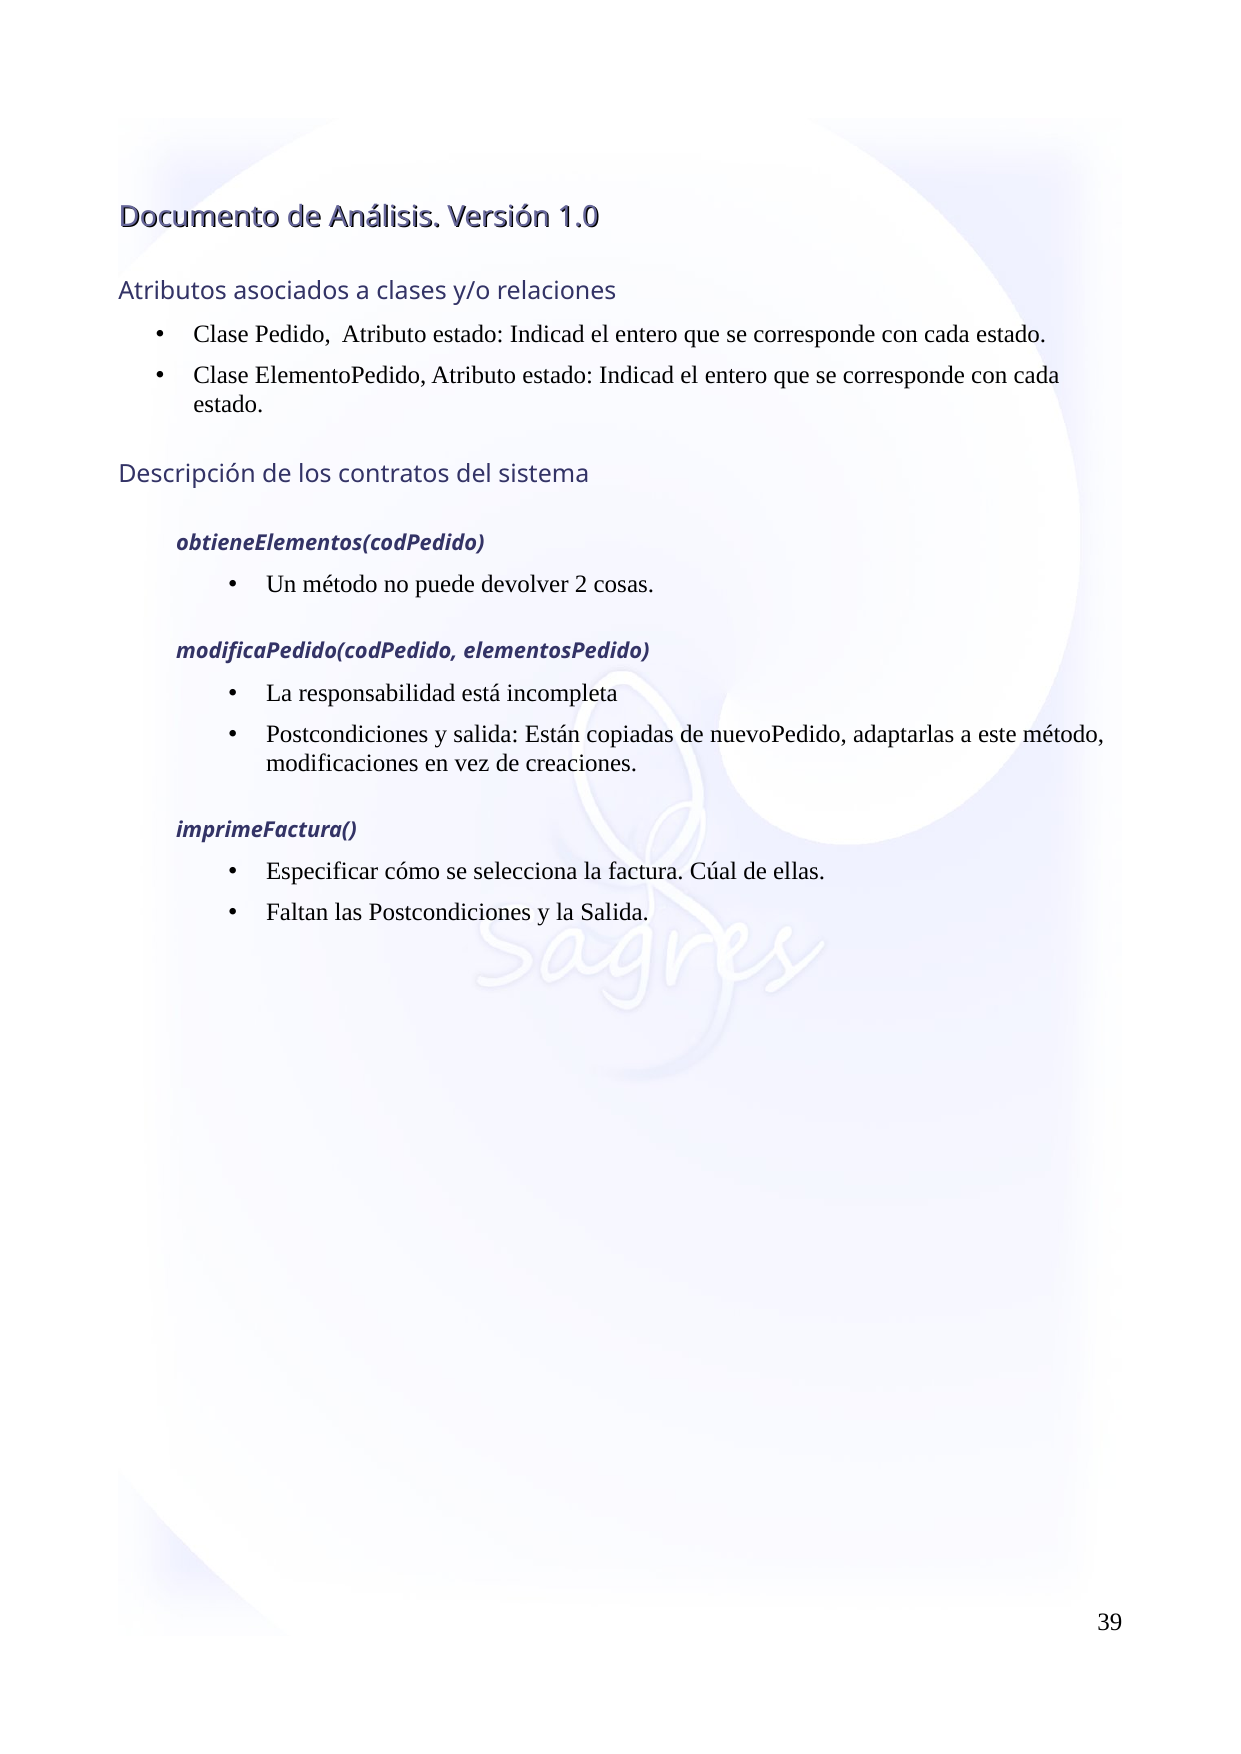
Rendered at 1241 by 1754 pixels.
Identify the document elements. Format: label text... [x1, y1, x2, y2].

subtitle Atributos asociados a clases y/o relaciones [118, 272, 1122, 307]
subtitle obtieneElementos(codPedido) [176, 527, 1122, 557]
picture [118, 489, 1122, 1636]
list Un método no puede devolver 2 cosas. [228, 569, 1122, 598]
list Postcondiciones y salida: Están copiadas de nuevoPedido, adaptarlas a este método, modificaciones en vez de creaciones. [228, 719, 1122, 776]
picture [118, 307, 1122, 455]
subtitle Descripción de los contratos del sistema [118, 455, 1122, 489]
list Clase Pedido, Atributo estado: Indicad el entero que se corresponde con cada estado. [156, 319, 1122, 348]
subtitle modificaPedido(codPedido, elementosPedido) [176, 635, 1122, 665]
subtitle imprimeFactura() [176, 814, 1122, 844]
list La responsabilidad está incompleta [228, 678, 1122, 706]
picture [118, 235, 1122, 272]
list Clase ElementoPedido, Atributo estado: Indicad el entero que se corresponde con cada estado. [156, 360, 1122, 418]
list Especificar cómo se selecciona la factura. Cúal de ellas. [228, 856, 1122, 885]
picture [118, 118, 1122, 195]
subtitle Documento de Análisis. Versión 1.0 [118, 195, 1122, 235]
list Faltan las Postcondiciones y la Salida. [228, 897, 1122, 926]
